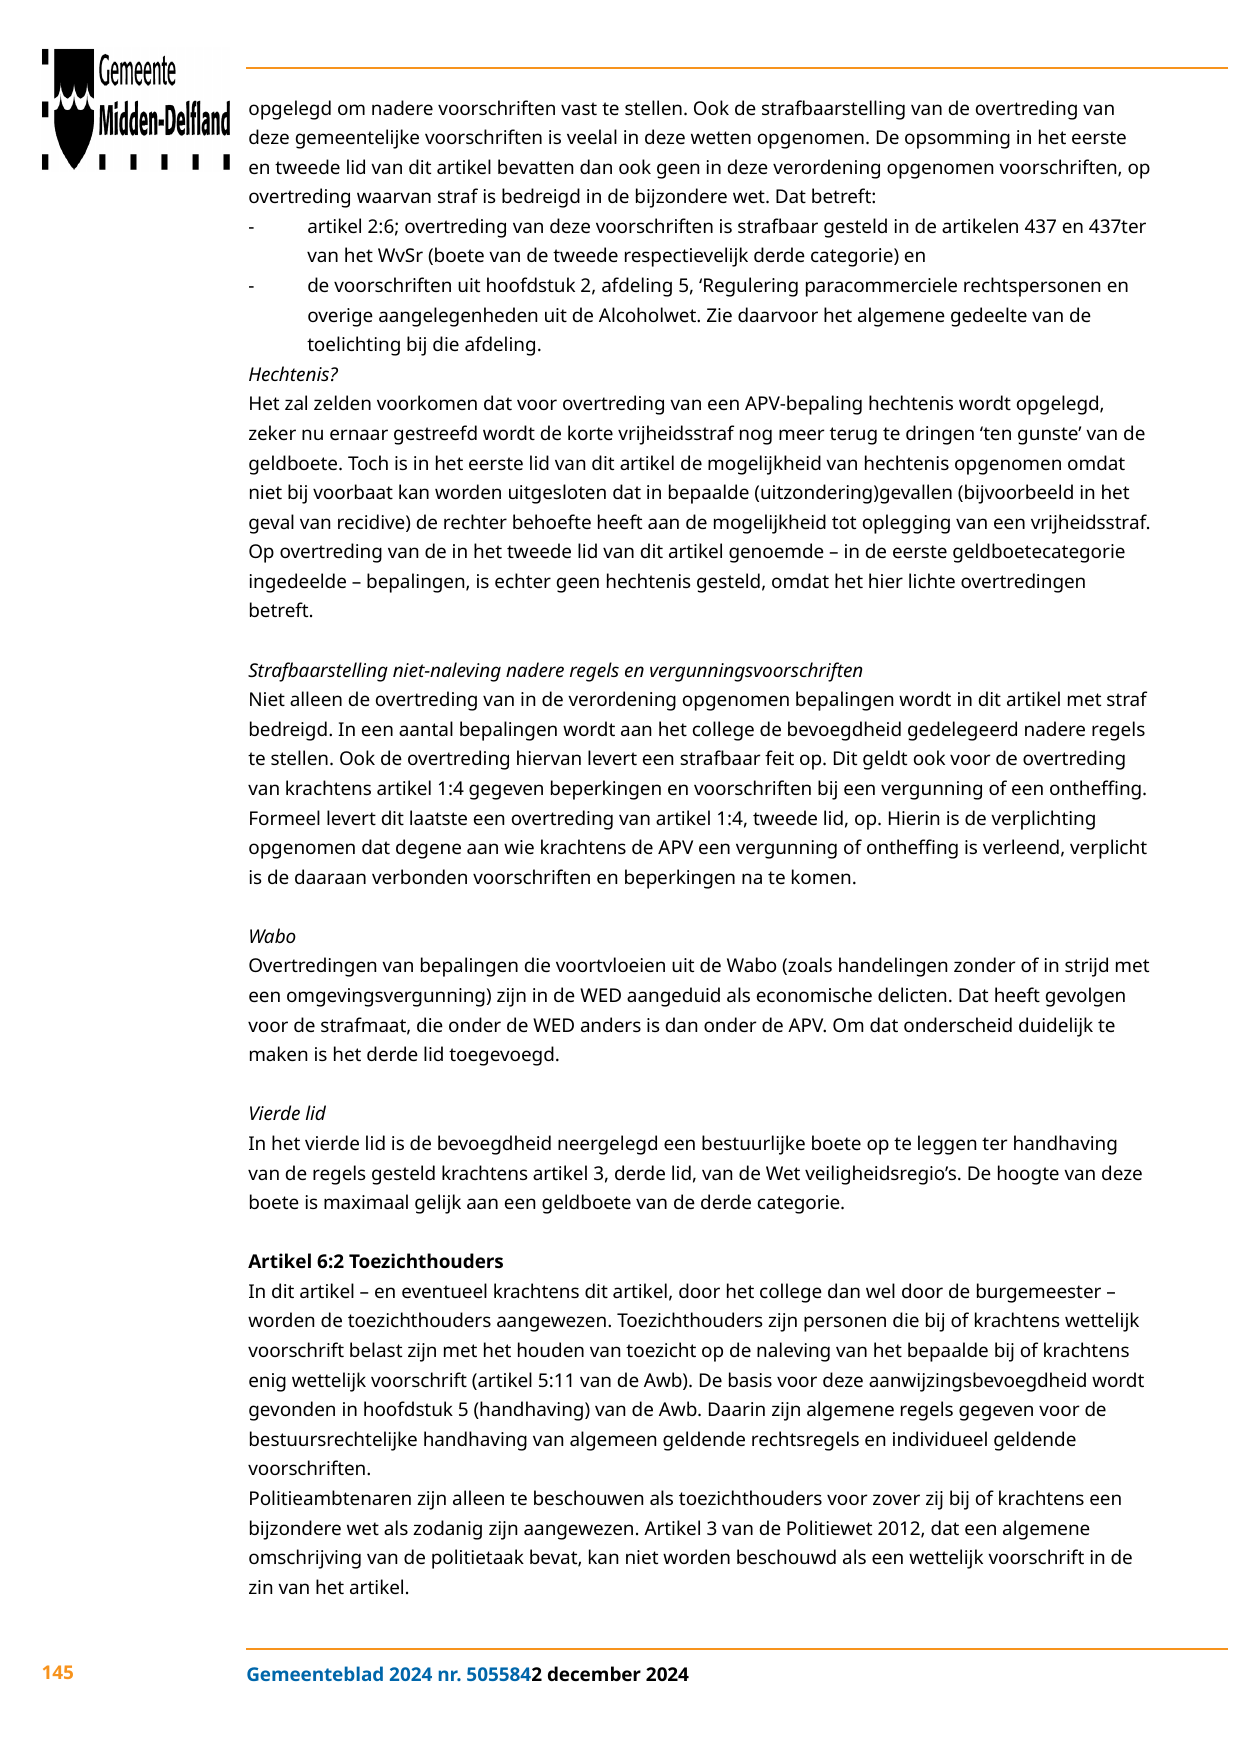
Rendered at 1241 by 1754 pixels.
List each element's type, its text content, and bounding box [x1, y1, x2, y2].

list artikel 2:6; overtreding van deze voorschriften is strafbaar gesteld in de artikelen 437 en 437ter van het WvSr (boete van de tweede respectievelijk derde categorie) en [248, 213, 1152, 268]
text Niet alleen de overtreding van in de verordening opgenomen bepalingen wordt in dit artikel met straf bedreigd. In een aantal bepalingen wordt aan het college de bevoegdheid gedelegeerd nadere regels te stellen. Ook de overtreding hiervan levert een strafbaar feit op. Dit geldt ook voor de overtreding van krachtens artikel 1:4 gegeven beperkingen en voorschriften bij een vergunning of een ontheffing. Formeel levert dit laatste een overtreding van artikel 1:4, tweede lid, op. Hierin is de verplichting opgenomen dat degene aan wie krachtens de APV een vergunning of ontheffing is verleend, verplicht is de daaraan verbonden voorschriften en beperkingen na te komen. [248, 686, 1152, 890]
text Hechtenis? [248, 361, 1152, 387]
text Artikel 6:2 Toezichthouders [248, 1248, 1152, 1274]
text Overtredingen van bepalingen die voortvloeien uit de Wabo (zoals handelingen zonder of in strijd met een omgevingsvergunning) zijn in de WED aangeduid als economische delicten. Dat heeft gevolgen voor de strafmaat, die onder de WED anders is dan onder de APV. Om dat onderscheid duidelijk te maken is het derde lid toegevoegd. [248, 953, 1152, 1067]
text In het vierde lid is de bevoegdheid neergelegd een bestuurlijke boete op te leggen ter handhaving van de regels gesteld krachtens artikel 3, derde lid, van de Wet veiligheidsregio’s. De hoogte van deze boete is maximaal gelijk aan een geldboete van de derde categorie. [248, 1130, 1152, 1215]
text Strafbaarstelling niet-naleving nadere regels en vergunningsvoorschriften [248, 657, 1152, 683]
list de voorschriften uit hoofdstuk 2, afdeling 5, ‘Regulering paracommerciele rechtspersonen en overige aangelegenheden uit de Alcoholwet. Zie daarvoor het algemene gedeelte van de toelichting bij die afdeling. [248, 272, 1152, 357]
text Politieambtenaren zijn alleen te beschouwen als toezichthouders voor zover zij bij of krachtens een bijzondere wet als zodanig zijn aangewezen. Artikel 3 van de Politiewet 2012, dat een algemene omschrijving van de politietaak bevat, kan niet worden beschouwd als een wettelijk voorschrift in de zin van het artikel. [248, 1485, 1152, 1600]
text Op overtreding van de in het tweede lid van dit artikel genoemde – in de eerste geldboetecategorie ingedeelde – bepalingen, is echter geen hechtenis gesteld, omdat het hier lichte overtredingen betreft. [248, 538, 1152, 623]
text Het zal zelden voorkomen dat voor overtreding van een APV-bepaling hechtenis wordt opgelegd, zeker nu ernaar gestreefd wordt de korte vrijheidsstraf nog meer terug te dringen ‘ten gunste’ van de geldboete. Toch is in het eerste lid van dit artikel de mogelijkheid van hechtenis opgenomen omdat niet bij voorbaat kan worden uitgesloten dat in bepaalde (uitzondering)gevallen (bijvoorbeeld in het geval van recidive) de rechter behoefte heeft aan de mogelijkheid tot oplegging van een vrijheidsstraf. [248, 391, 1152, 535]
text Wabo [248, 923, 1152, 949]
text In dit artikel – en eventueel krachtens dit artikel, door het college dan wel door de burgemeester – worden de toezichthouders aangewezen. Toezichthouders zijn personen die bij of krachtens wettelijk voorschrift belast zijn met het houden van toezicht op de naleving van het bepaalde bij of krachtens enig wettelijk voorschrift (artikel 5:11 van de Awb). De basis voor deze aanwijzingsbevoegdheid wordt gevonden in hoofdstuk 5 (handhaving) van de Awb. Daarin zijn algemene regels gegeven voor de bestuursrechtelijke handhaving van algemeen geldende rechtsregels en individueel geldende voorschriften. [248, 1278, 1152, 1481]
text opgelegd om nadere voorschriften vast te stellen. Ook de strafbaarstelling van de overtreding van deze gemeentelijke voorschriften is veelal in deze wetten opgenomen. De opsomming in het eerste en tweede lid van dit artikel bevatten dan ook geen in deze verordening opgenomen voorschriften, op overtreding waarvan straf is bedreigd in de bijzondere wet. Dat betreft: [248, 95, 1152, 209]
text Vierde lid [248, 1101, 1152, 1126]
picture [41, 47, 231, 172]
